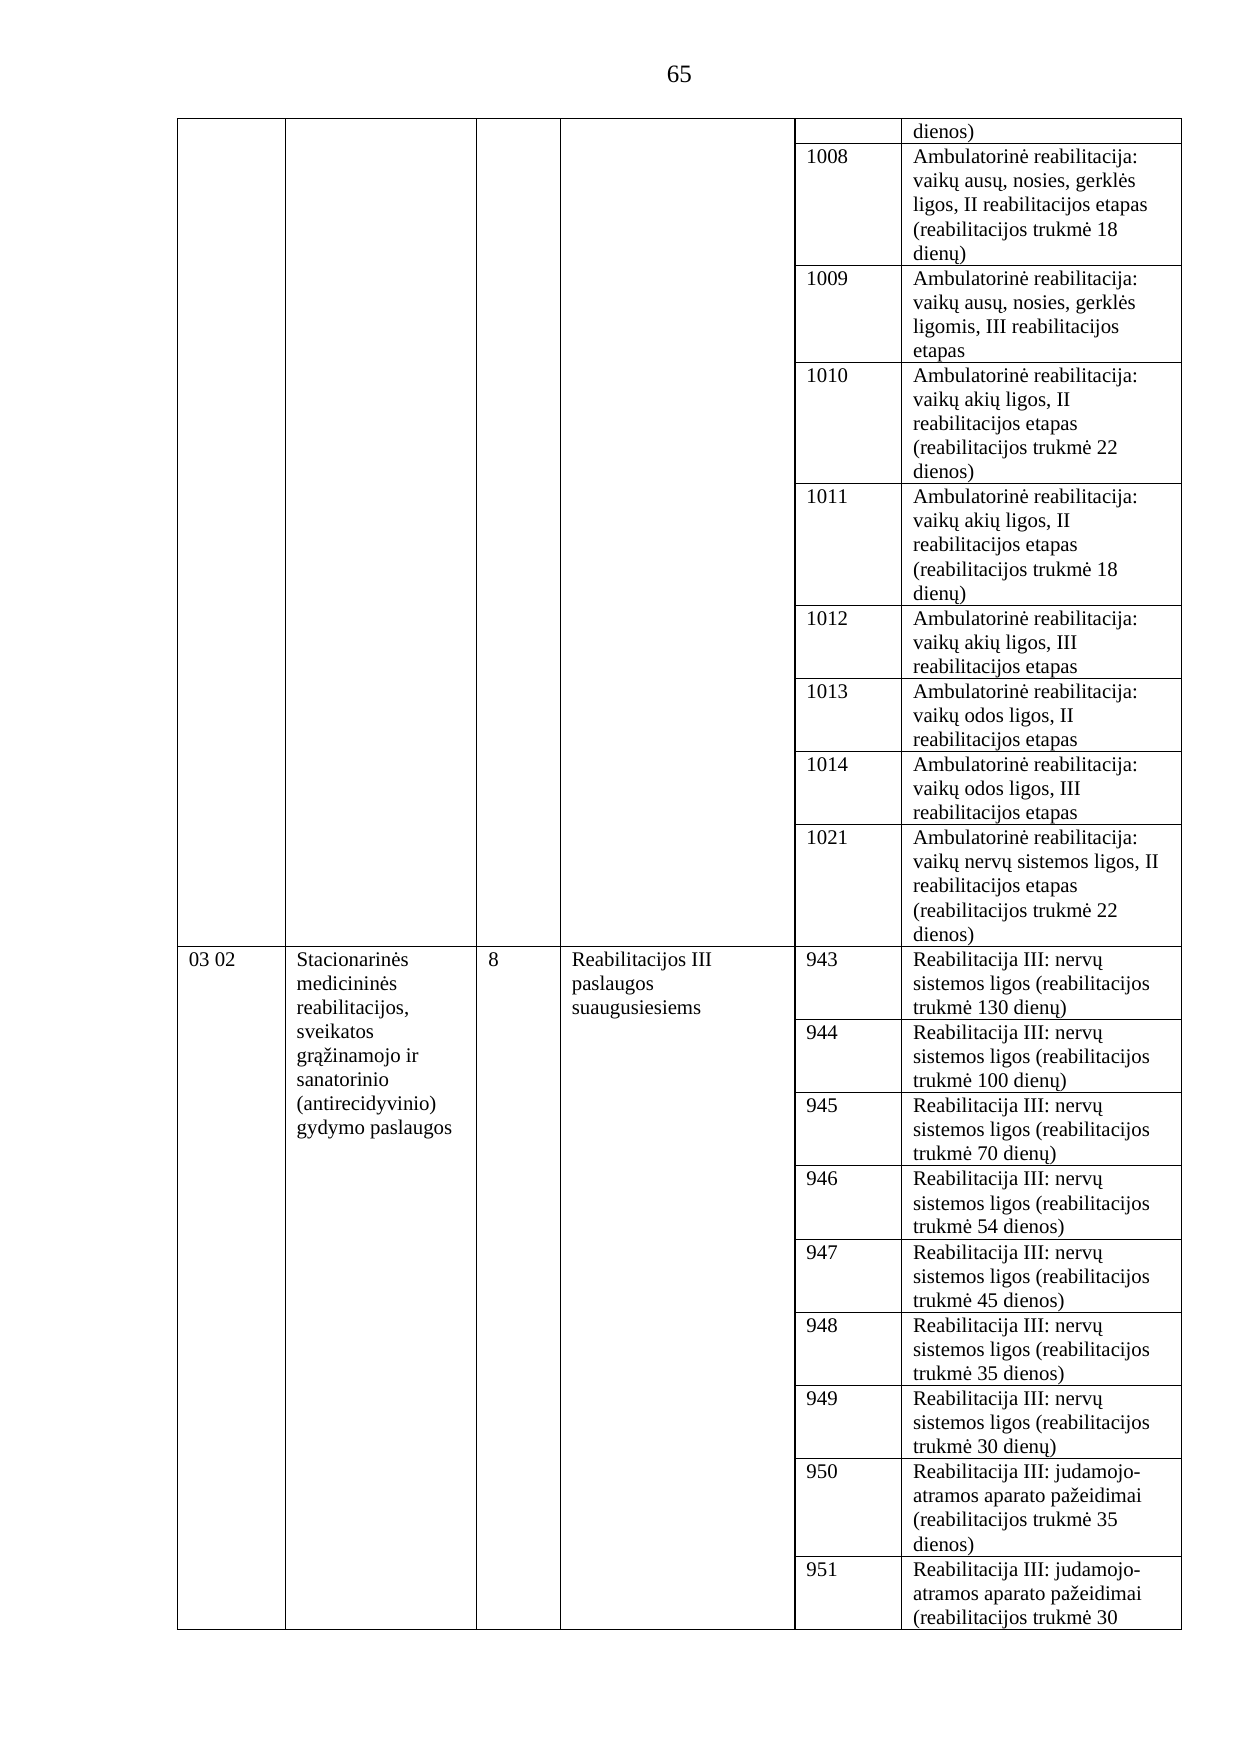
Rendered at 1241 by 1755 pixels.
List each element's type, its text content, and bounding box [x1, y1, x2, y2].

table_cell 03 02 [178, 947, 285, 1629]
table_cell Reabilitacija III: nervų sistemos ligos (reabilitacijos trukmė 30 dienų) [902, 1386, 1181, 1458]
table_cell Ambulatorinė reabilitacija: vaikų nervų sistemos ligos, II reabilitacijos etapas (reabilitacijos trukmė 22 dienos) [902, 825, 1181, 946]
table_cell Ambulatorinė reabilitacija: vaikų odos ligos, III reabilitacijos etapas [902, 752, 1181, 824]
table_cell Reabilitacija III: judamojo-atramos aparato pažeidimai (reabilitacijos trukmė 30 [902, 1557, 1181, 1629]
table_cell Reabilitacija III: nervų sistemos ligos (reabilitacijos trukmė 54 dienos) [902, 1166, 1181, 1238]
table_cell Reabilitacijos III paslaugos suaugusiesiems [561, 947, 794, 1629]
table_cell [477, 119, 560, 946]
table_cell [561, 119, 794, 946]
table_cell [178, 119, 285, 946]
table_cell 944 [796, 1020, 901, 1092]
table_cell [286, 119, 476, 946]
table_cell Ambulatorinė reabilitacija: vaikų odos ligos, II reabilitacijos etapas [902, 679, 1181, 751]
table_cell [796, 119, 901, 143]
table_cell 950 [796, 1459, 901, 1556]
table_cell Ambulatorinė reabilitacija: vaikų akių ligos, II reabilitacijos etapas (reabilitacijos trukmė 22 dienos) [902, 363, 1181, 483]
table_cell 1009 [796, 266, 901, 362]
table_cell Ambulatorinė reabilitacija: vaikų akių ligos, II reabilitacijos etapas (reabilitacijos trukmė 18 dienų) [902, 484, 1181, 604]
table_cell Reabilitacija III: nervų sistemos ligos (reabilitacijos trukmė 35 dienos) [902, 1313, 1181, 1385]
table_cell 1013 [796, 679, 901, 751]
table_cell 943 [796, 947, 901, 1019]
table_cell 1014 [796, 752, 901, 824]
table_cell Reabilitacija III: nervų sistemos ligos (reabilitacijos trukmė 130 dienų) [902, 947, 1181, 1019]
table_cell Reabilitacija III: nervų sistemos ligos (reabilitacijos trukmė 100 dienų) [902, 1020, 1181, 1092]
table_cell 951 [796, 1557, 901, 1629]
table_cell Reabilitacija III: judamojo-atramos aparato pažeidimai (reabilitacijos trukmė 35 dienos) [902, 1459, 1181, 1556]
table_cell 945 [796, 1093, 901, 1165]
table_cell 1011 [796, 484, 901, 604]
table_cell Reabilitacija III: nervų sistemos ligos (reabilitacijos trukmė 45 dienos) [902, 1240, 1181, 1312]
table_cell 8 [477, 947, 560, 1629]
table_cell 949 [796, 1386, 901, 1458]
table_cell 1021 [796, 825, 901, 946]
table_cell Ambulatorinė reabilitacija: vaikų ausų, nosies, gerklės ligomis, III reabilitacijos etapas [902, 266, 1181, 362]
table_cell 946 [796, 1166, 901, 1238]
table_cell 1008 [796, 144, 901, 264]
table_cell Stacionarinės medicininės reabilitacijos, sveikatos grąžinamojo ir sanatorinio (antirecidyvinio) gydymo paslaugos [286, 947, 476, 1629]
table_cell 947 [796, 1240, 901, 1312]
table_cell 948 [796, 1313, 901, 1385]
table_cell 1012 [796, 606, 901, 678]
table_cell Ambulatorinė reabilitacija: vaikų akių ligos, III reabilitacijos etapas [902, 606, 1181, 678]
table_cell 1010 [796, 363, 901, 483]
table_cell dienos) [902, 119, 1181, 143]
table_cell Reabilitacija III: nervų sistemos ligos (reabilitacijos trukmė 70 dienų) [902, 1093, 1181, 1165]
table_cell Ambulatorinė reabilitacija: vaikų ausų, nosies, gerklės ligos, II reabilitacijos etapas (reabilitacijos trukmė 18 dienų) [902, 144, 1181, 264]
